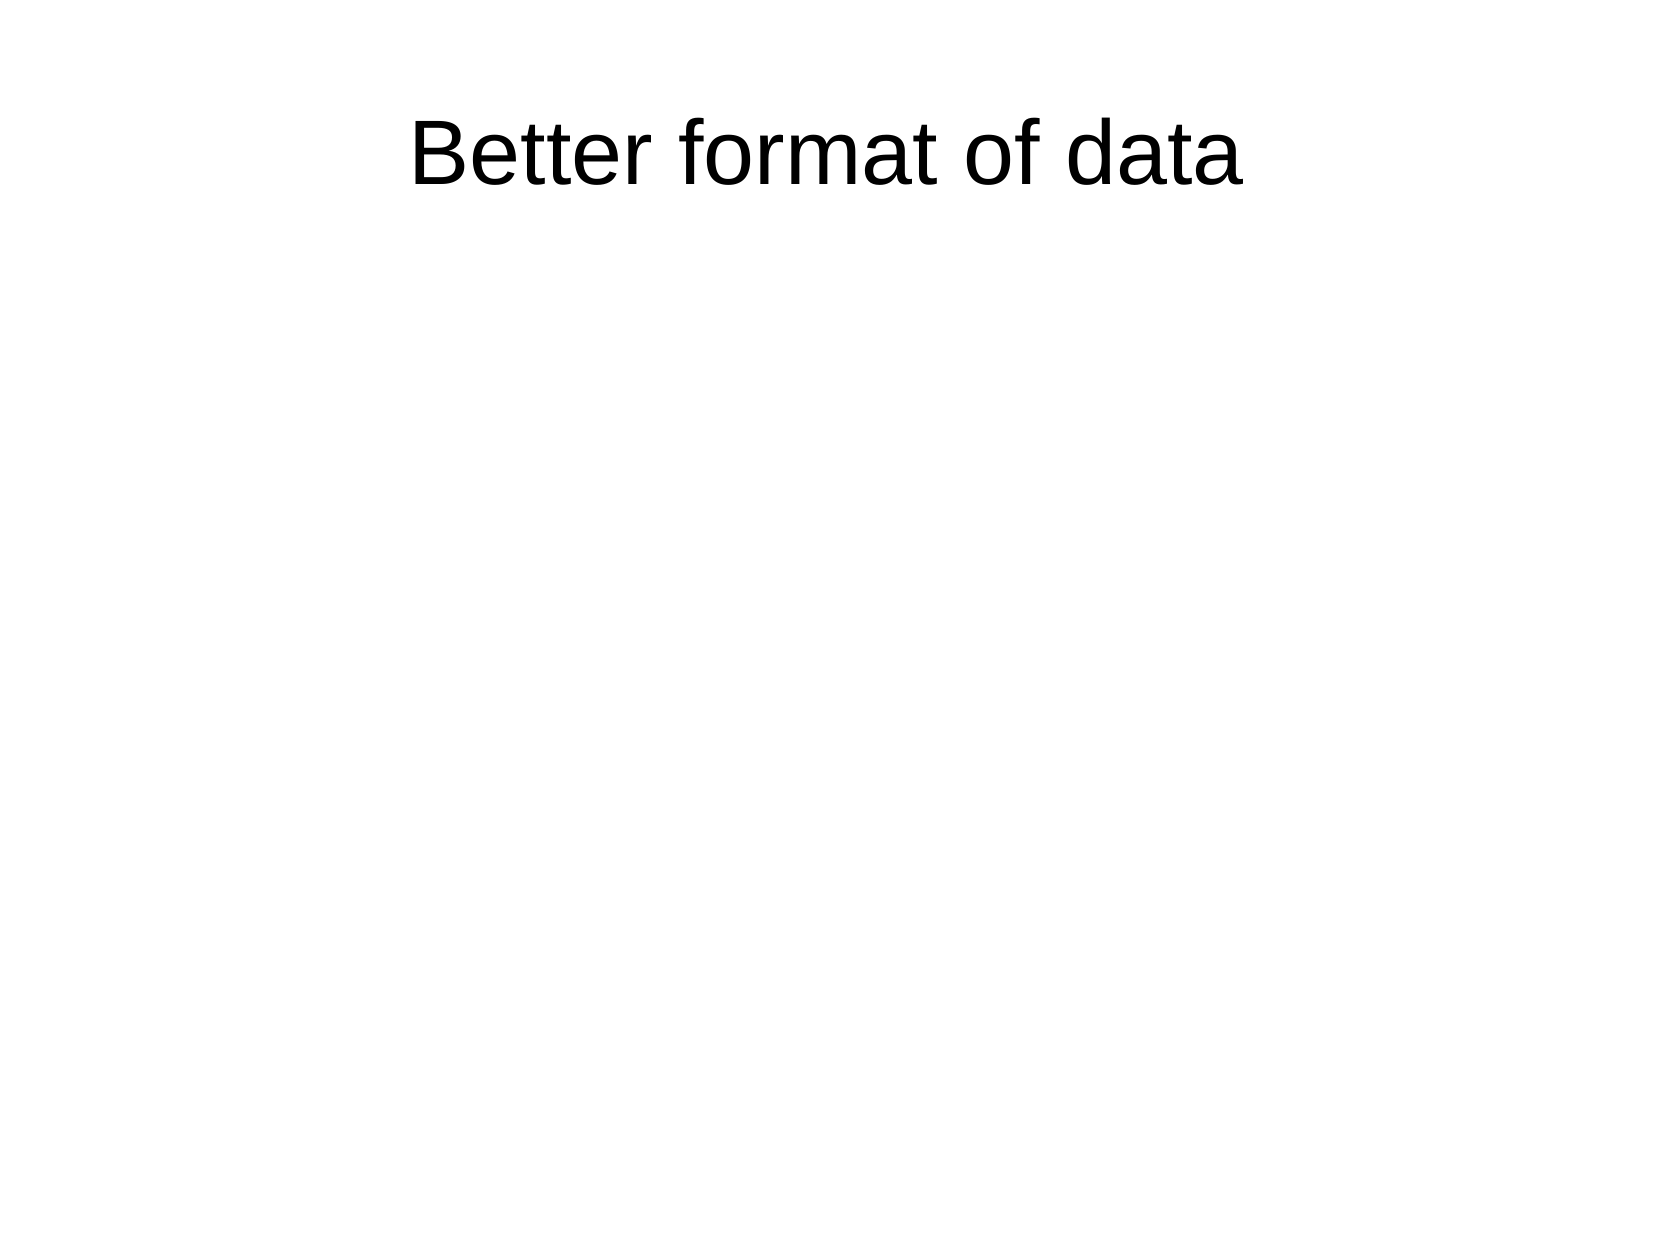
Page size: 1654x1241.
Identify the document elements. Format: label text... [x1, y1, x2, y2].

title Better format of data [82, 49, 1571, 257]
